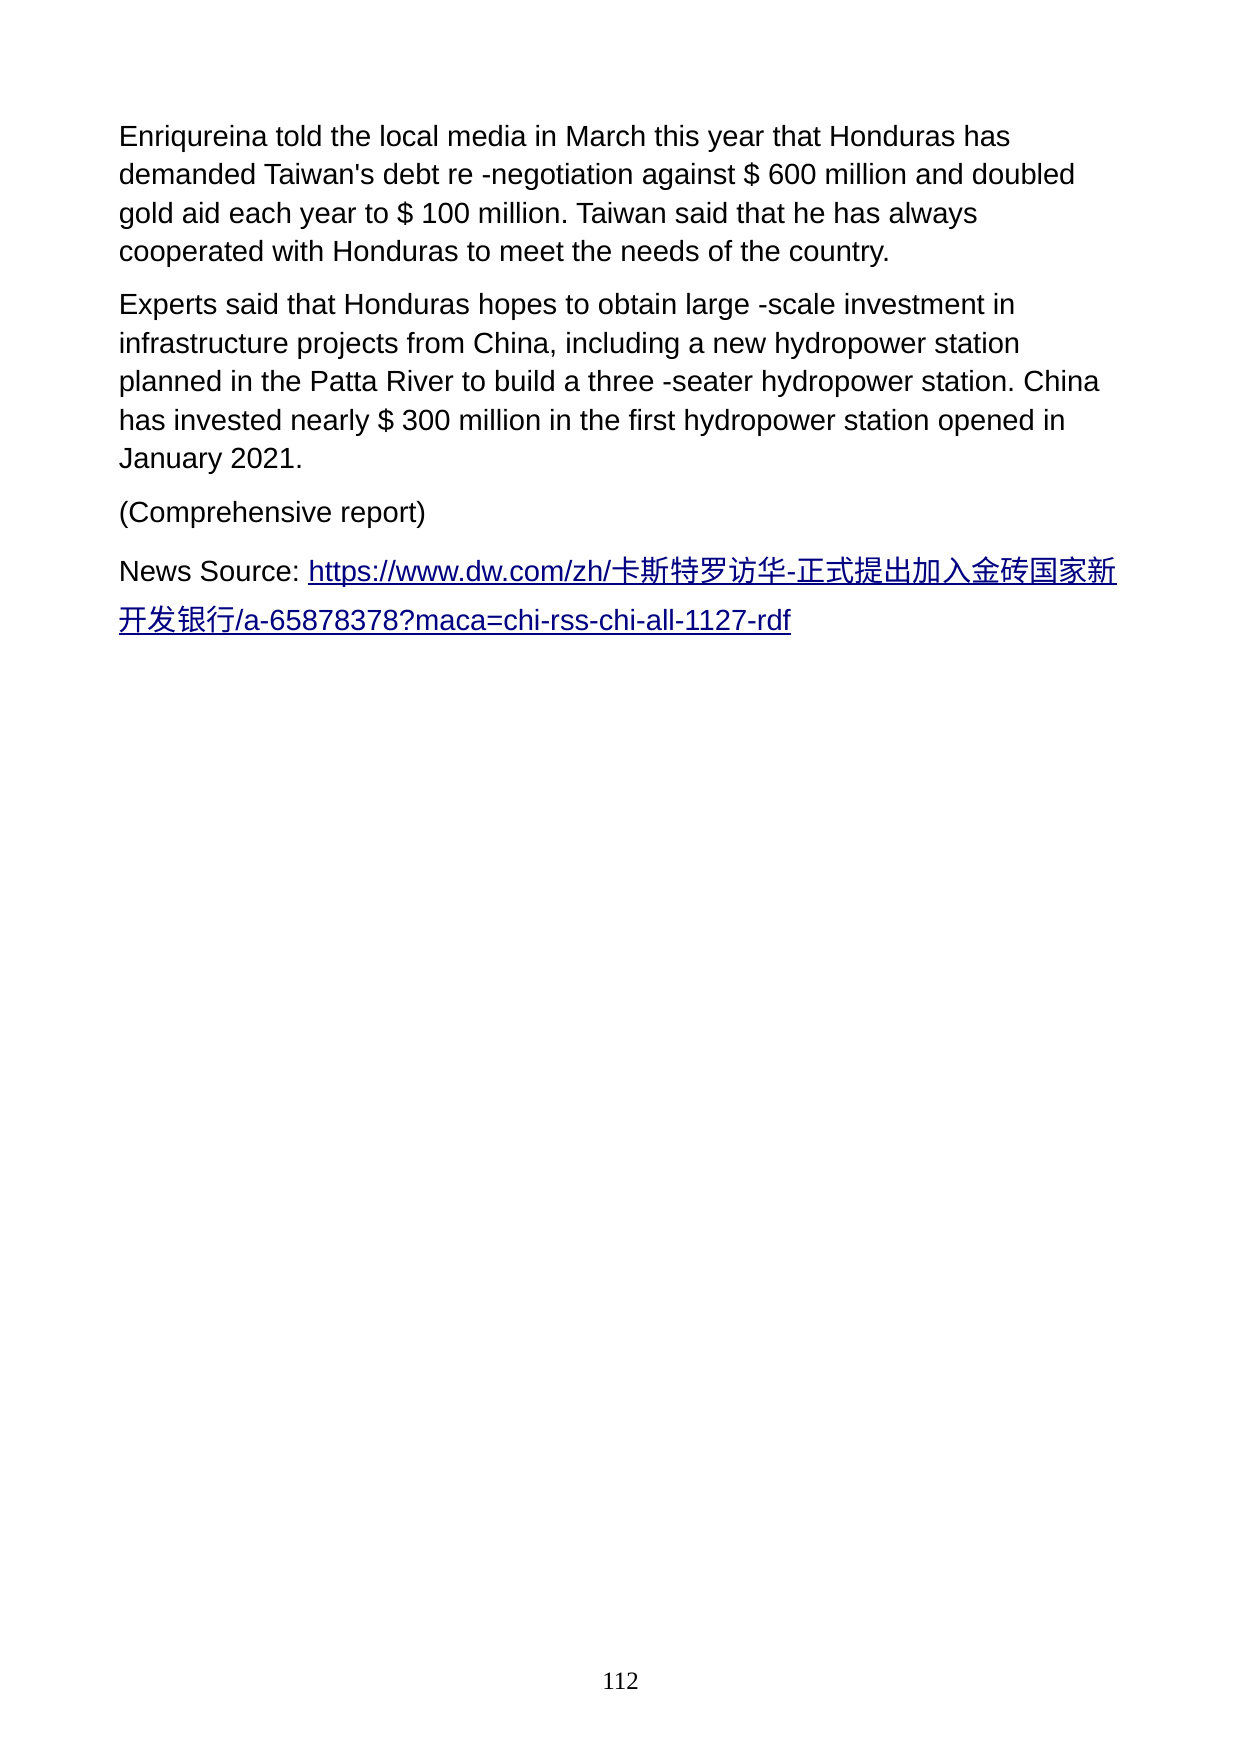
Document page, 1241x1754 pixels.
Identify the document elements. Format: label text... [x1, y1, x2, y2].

text (Comprehensive report) [118, 494, 1122, 528]
text Enriqureina told the local media in March this year that Honduras has demanded Taiwan's debt re -negotiation against $ 600 million and doubled gold aid each year to $ 100 million. Taiwan said that he has always cooperated with Honduras to meet the needs of the country. [118, 118, 1122, 268]
text Experts said that Honduras hopes to obtain large -scale investment in infrastructure projects from China, including a new hydropower station planned in the Patta River to build a three -seater hydropower station. China has invested nearly $ 300 million in the first hydropower station opened in January 2021. [118, 287, 1122, 475]
text News Source: https://www.dw.com/zh/卡斯特罗访华-正式提出加入金砖国家新开发银行/a-65878378?maca=chi-rss-chi-all-1127-rdf [118, 548, 1122, 638]
